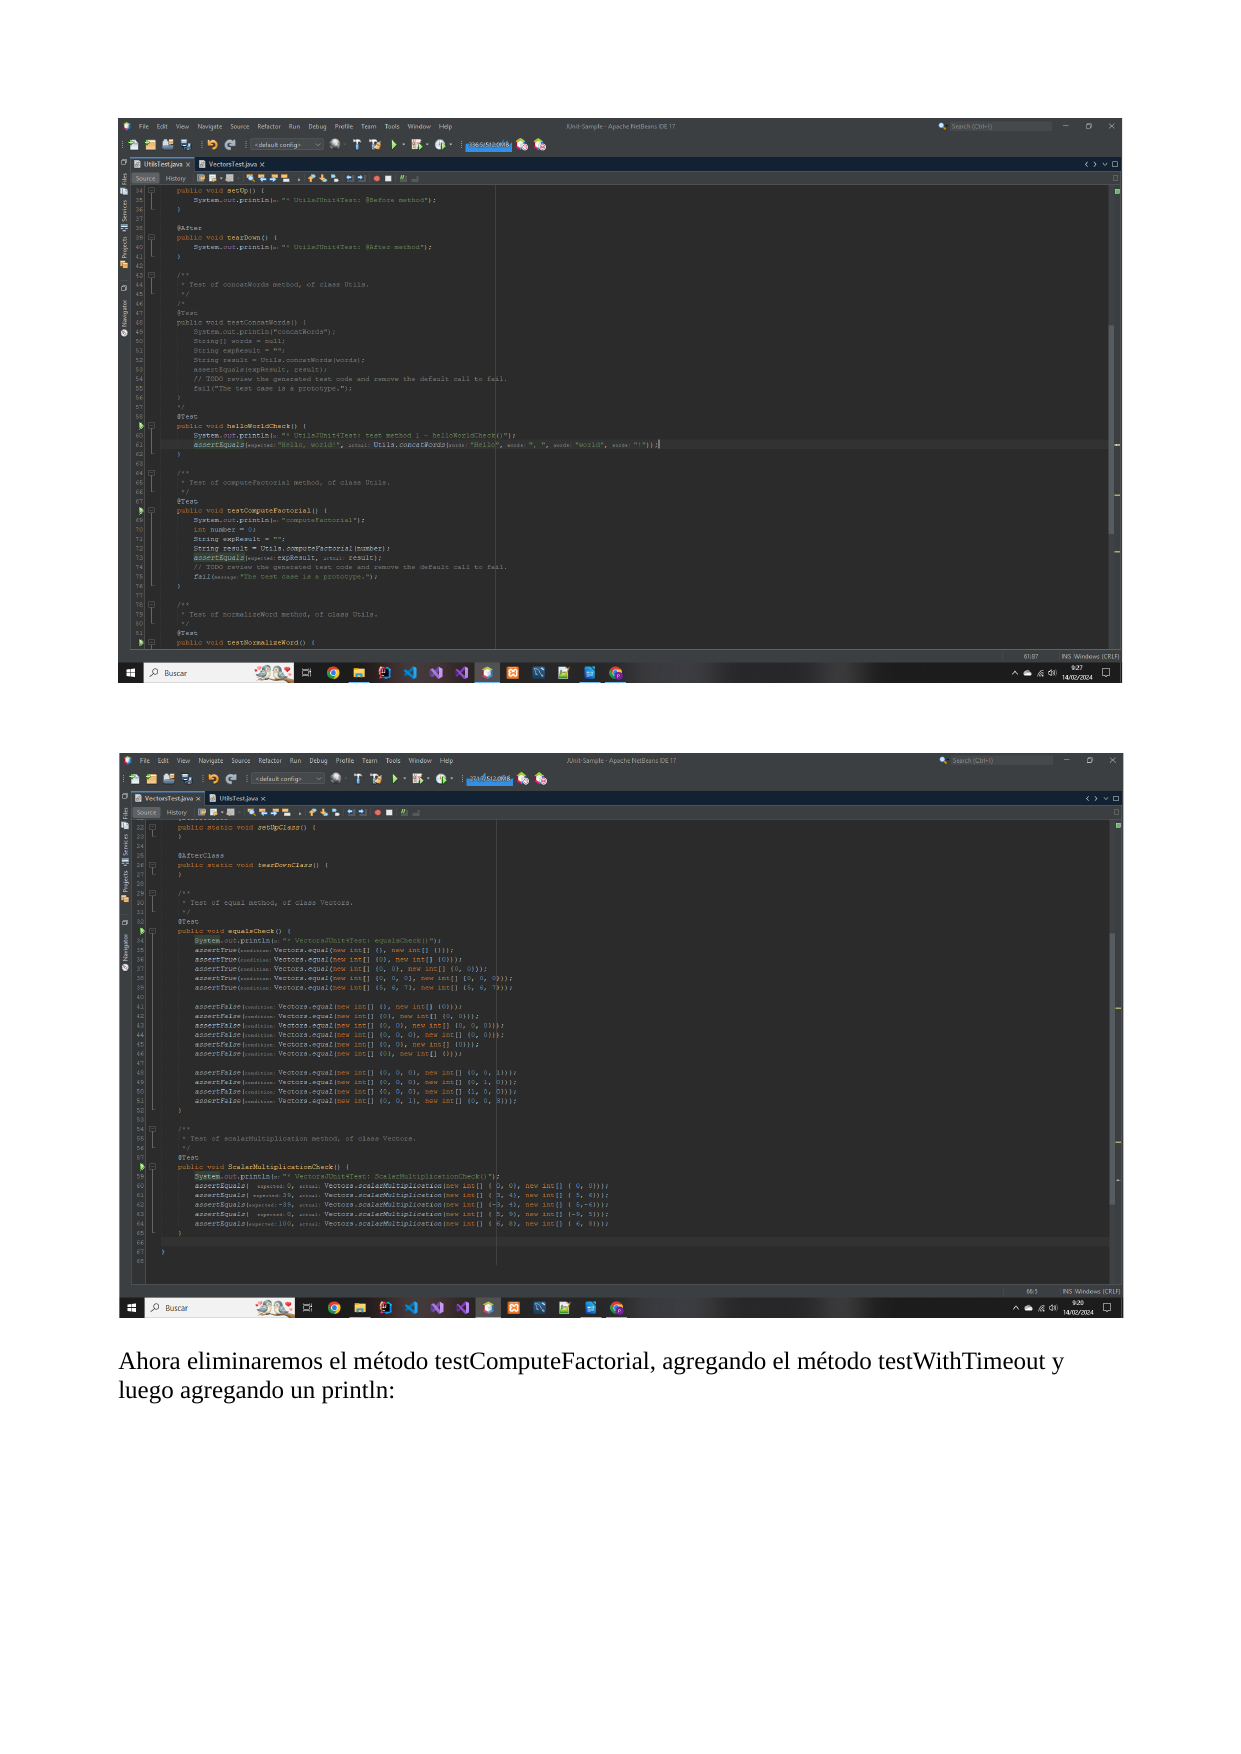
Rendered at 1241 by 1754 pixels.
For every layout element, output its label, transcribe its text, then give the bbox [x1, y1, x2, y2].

text Ahora eliminaremos el método testComputeFactorial, agregando el método testWithTimeout y luego agregando un println: [118, 1346, 1122, 1404]
picture [118, 118, 1123, 683]
picture [119, 753, 1124, 1318]
